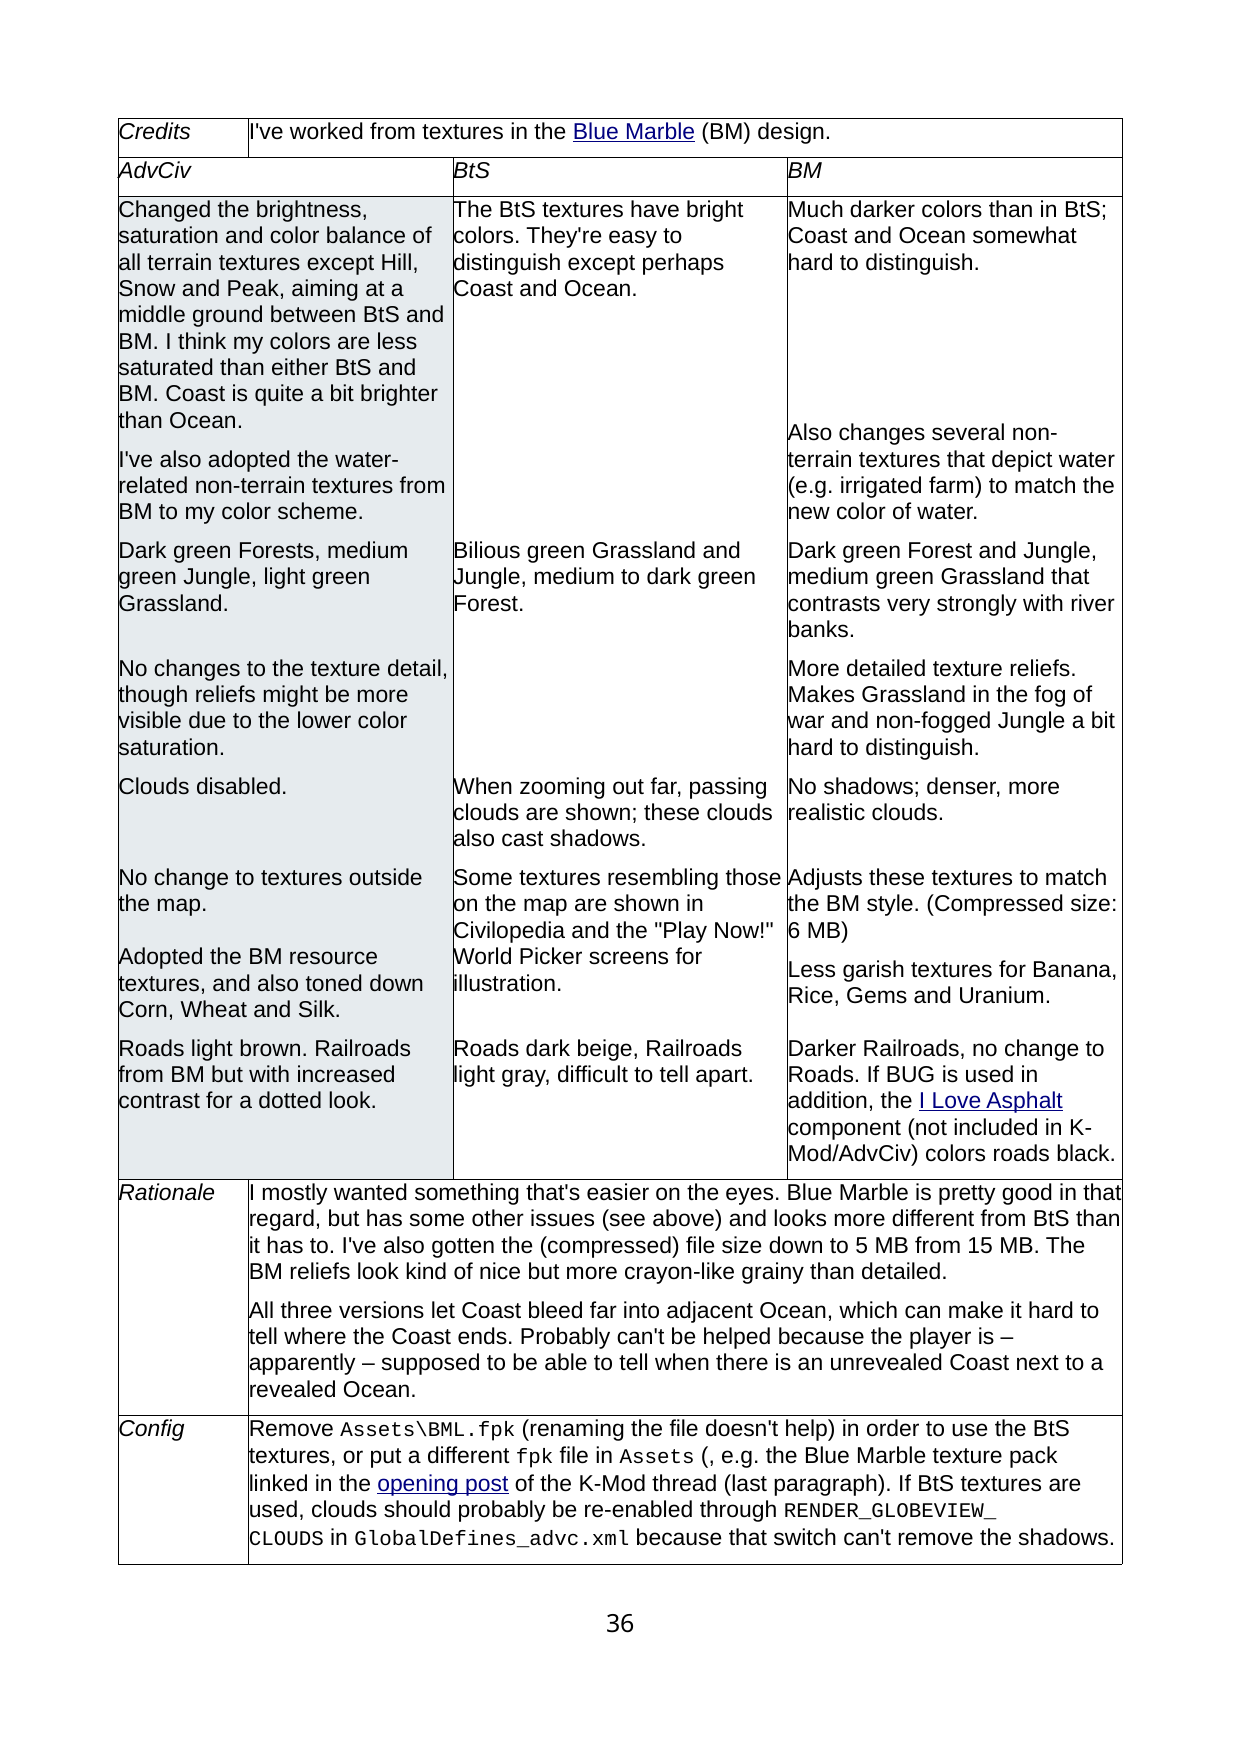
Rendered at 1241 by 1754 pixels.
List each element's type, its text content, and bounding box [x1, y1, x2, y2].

table_cell Rationale [119, 1180, 248, 1414]
table_cell I've worked from textures in the Blue Marble (BM) design. [249, 119, 1122, 157]
table_cell Credits [119, 119, 248, 157]
table_cell Much darker colors than in BtS; Coast and Ocean somewhat hard to distinguish. Also changes several non-terrain textures that depict water (e.g. irrigated farm) to match the new color of water. Dark green Forest and Jungle, medium green Grassland that contrasts very strongly with river banks. More detailed texture reliefs. Makes Grassland in the fog of war and non-fogged Jungle a bit hard to distinguish. No shadows; denser, more realistic clouds. Adjusts these textures to match the BM style. (Compressed size: 6 MB) Less garish textures for Banana, Rice, Gems and Uranium. Darker Railroads, no change to Roads. If BUG is used in addition, the I Love Asphalt component (not included in K-Mod/AdvCiv) colors roads black. [788, 197, 1122, 1179]
table_cell Changed the brightness, saturation and color balance of all terrain textures except Hill, Snow and Peak, aiming at a middle ground between BtS and BM. I think my colors are less saturated than either BtS and BM. Coast is quite a bit brighter than Ocean. I've also adopted the water-related non-terrain textures from BM to my color scheme. Dark green Forests, medium green Jungle, light green Grassland. No changes to the texture detail, though reliefs might be more visible due to the lower color saturation. Clouds disabled. No change to textures outside the map. Adopted the BM resource textures, and also toned down Corn, Wheat and Silk. Roads light brown. Railroads from BM but with increased contrast for a dotted look. [119, 197, 453, 1179]
table_cell Config [119, 1416, 248, 1564]
table_cell BtS [454, 158, 787, 196]
table_cell BM [788, 158, 1122, 196]
table_cell AdvCiv [119, 158, 453, 196]
table_cell I mostly wanted something that's easier on the eyes. Blue Marble is pretty good in that regard, but has some other issues (see above) and looks more different from BtS than it has to. I've also gotten the (compressed) file size down to 5 MB from 15 MB. The BM reliefs look kind of nice but more crayon-like grainy than detailed. All three versions let Coast bleed far into adjacent Ocean, which can make it hard to tell where the Coast ends. Probably can't be helped because the player is – apparently – supposed to be able to tell when there is an unrevealed Coast next to a revealed Ocean. [249, 1180, 1122, 1414]
table_cell The BtS textures have bright colors. They're easy to distinguish except perhaps Coast and Ocean. Bilious green Grassland and Jungle, medium to dark green Forest. When zooming out far, passing clouds are shown; these clouds also cast shadows. Some textures resembling those on the map are shown in Civilopedia and the "Play Now!" World Picker screens for illustration. Roads dark beige, Railroads light gray, difficult to tell apart. [454, 197, 787, 1179]
table_cell Remove Assets\BML.fpk (renaming the file doesn't help) in order to use the BtS textures, or put a different fpk file in Assets (, e.g. the Blue Marble texture pack linked in the opening post of the K-Mod thread (last paragraph). If BtS textures are used, clouds should probably be re-enabled through RENDER_GLOBEVIEW_ CLOUDS in GlobalDefines_advc.xml because that switch can't remove the shadows. [249, 1416, 1122, 1564]
